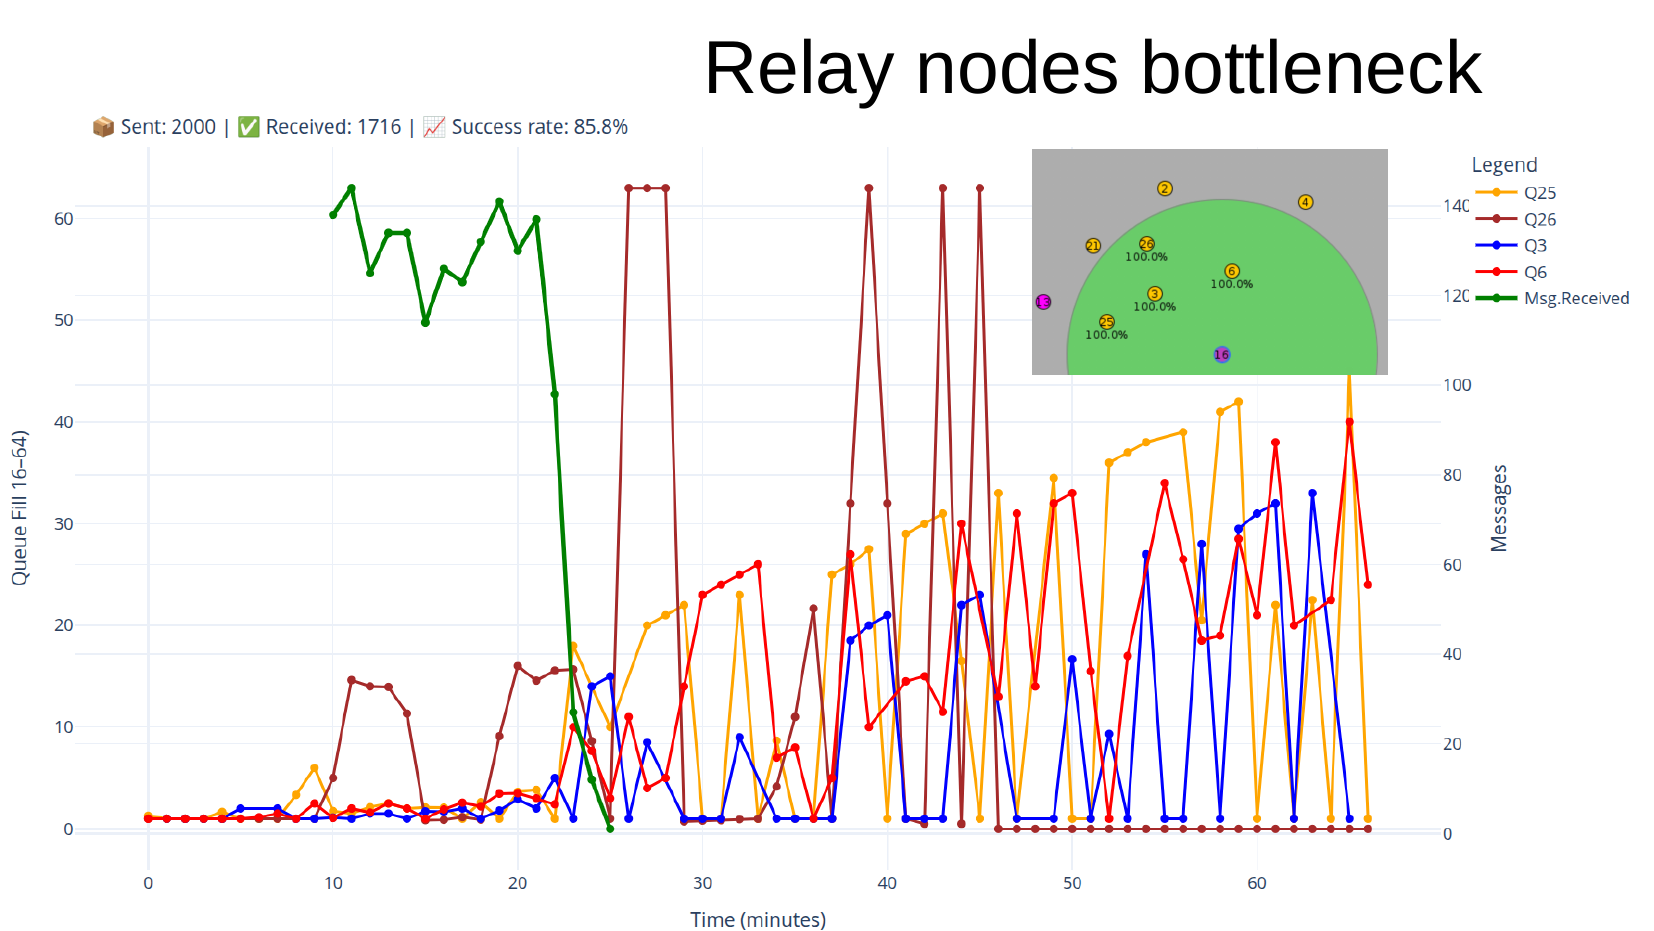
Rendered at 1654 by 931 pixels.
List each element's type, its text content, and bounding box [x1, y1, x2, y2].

title Relay nodes bottleneck [349, 0, 1654, 146]
picture [0, 86, 1651, 931]
